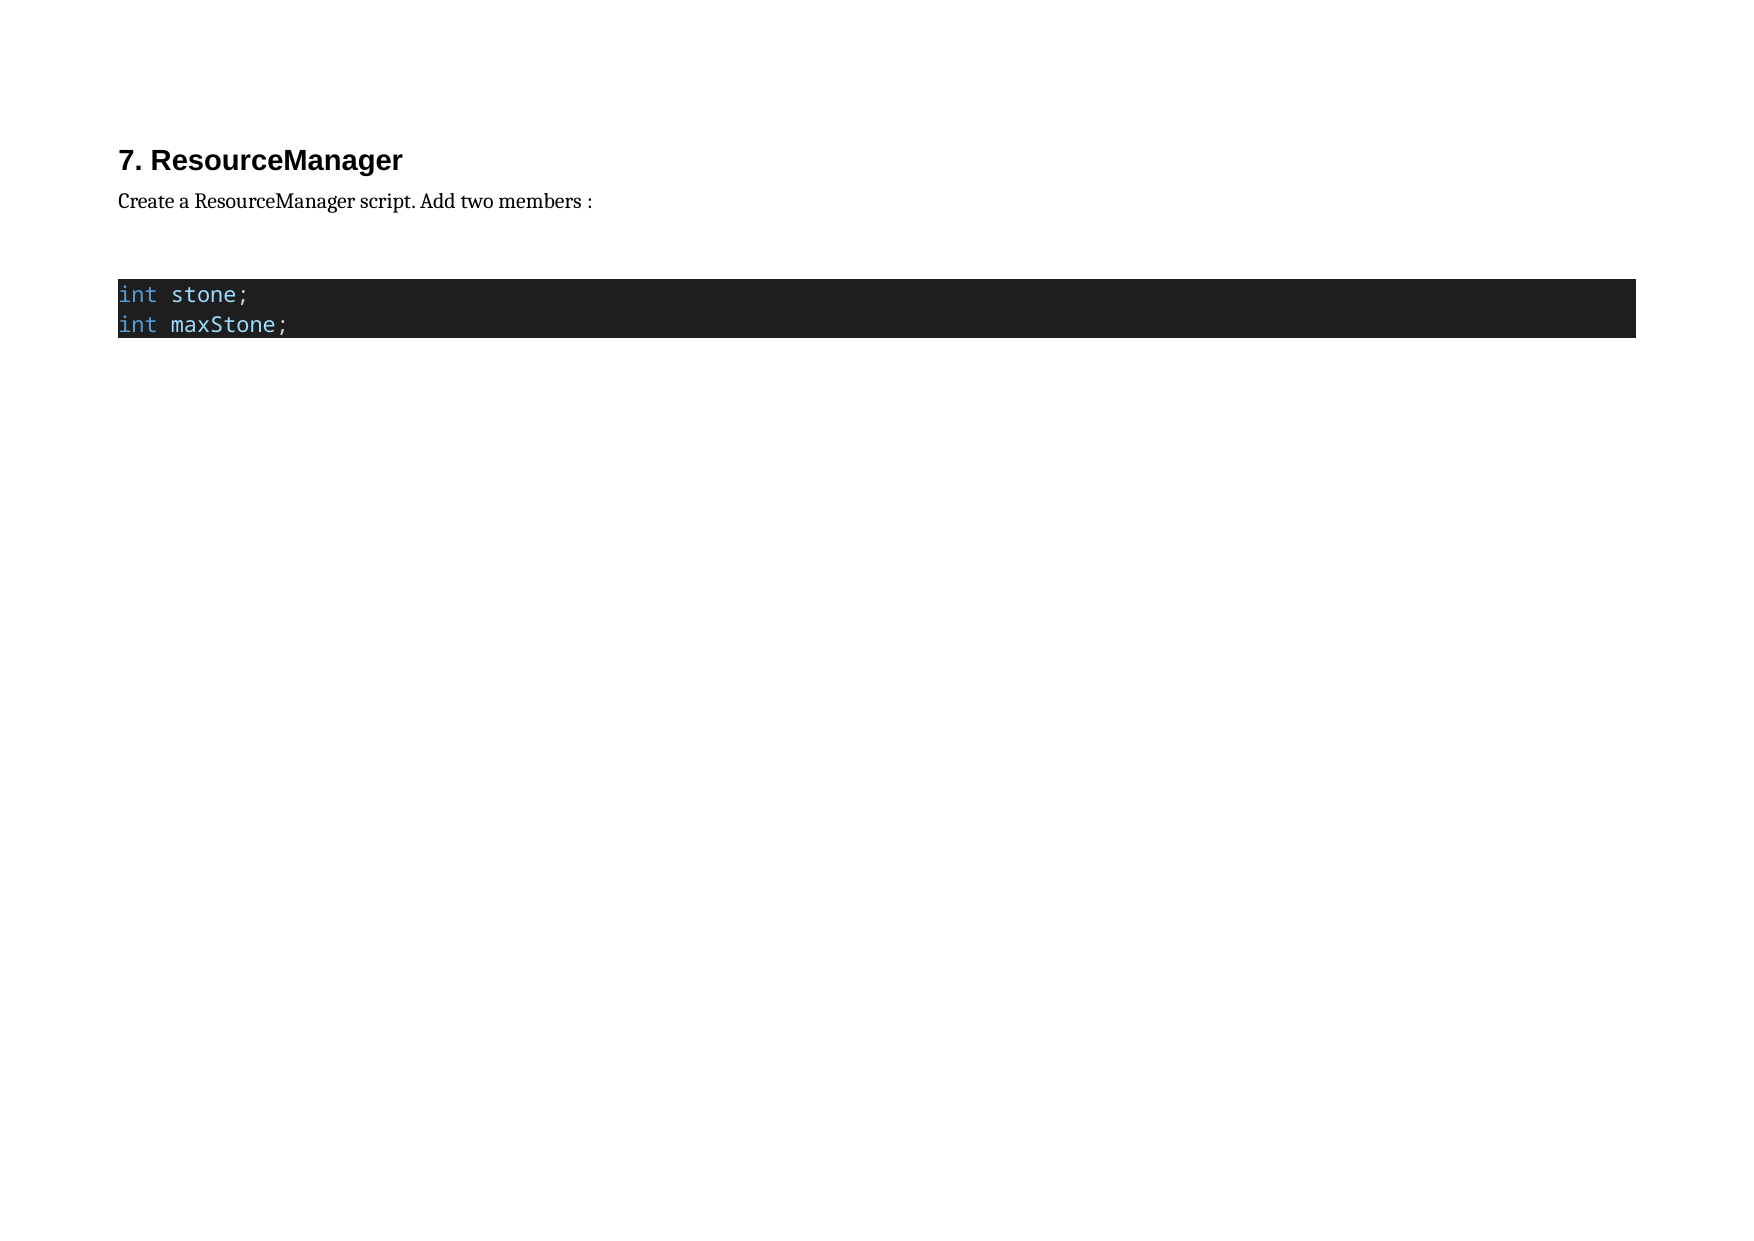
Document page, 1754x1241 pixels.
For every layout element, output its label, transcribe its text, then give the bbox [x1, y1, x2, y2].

text int maxStone; [118, 308, 1636, 338]
text Create a ResourceManager script. Add two members : [118, 189, 1636, 214]
subtitle 7. ResourceManager [118, 143, 1636, 177]
text int stone; [118, 279, 1636, 308]
